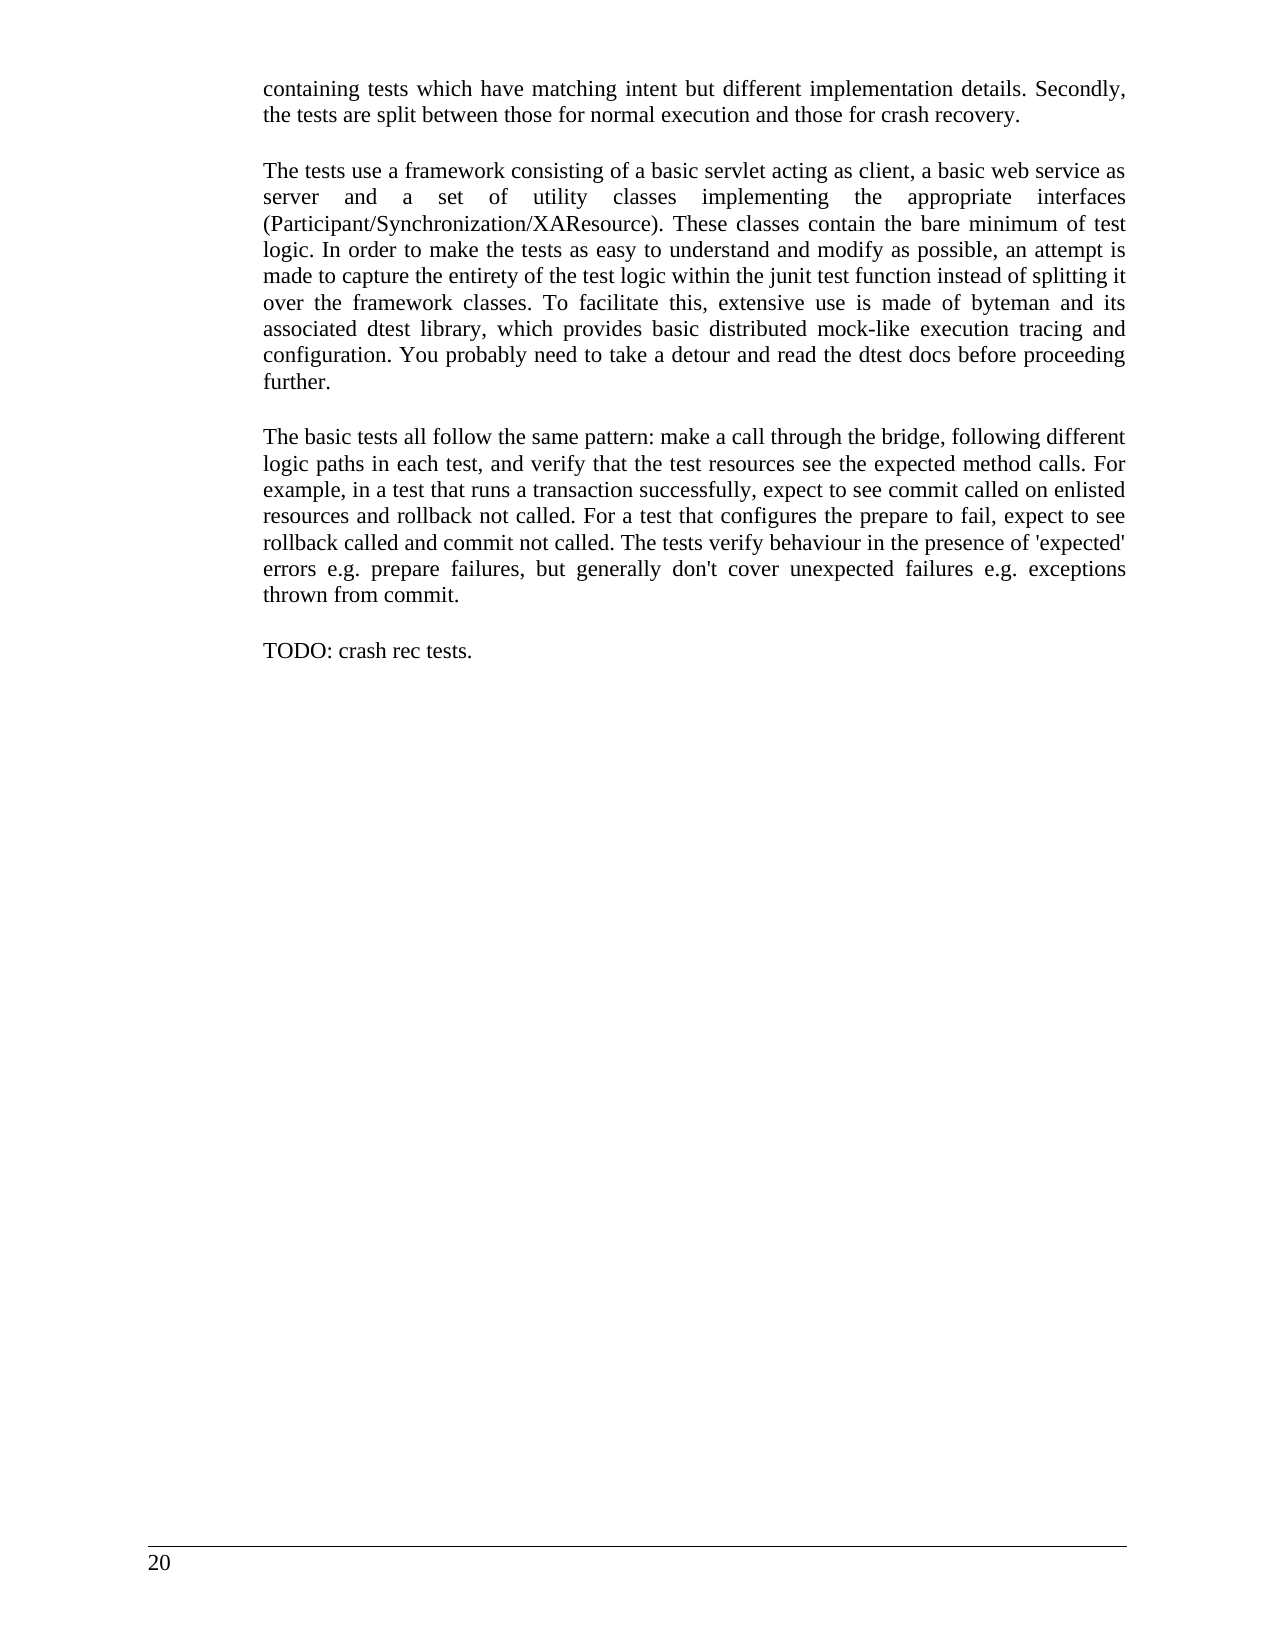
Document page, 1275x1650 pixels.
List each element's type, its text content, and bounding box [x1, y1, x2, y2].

text containing tests which have matching intent but different implementation details. Secondly, the tests are split between those for normal execution and those for crash recovery. [263, 75, 1127, 128]
text TODO: crash rec tests. [263, 637, 1127, 663]
text The basic tests all follow the same pattern: make a call through the bridge, following different logic paths in each test, and verify that the test resources see the expected method calls. For example, in a test that runs a transaction successfully, expect to see commit called on enlisted resources and rollback not called. For a test that configures the prepare to fail, expect to see rollback called and commit not called. The tests verify behaviour in the presence of 'expected' errors e.g. prepare failures, but generally don't cover unexpected failures e.g. exceptions thrown from commit. [263, 423, 1127, 608]
text The tests use a framework consisting of a basic servlet acting as client, a basic web service as server and a set of utility classes implementing the appropriate interfaces (Participant/Synchronization/XAResource). These classes contain the bare minimum of test logic. In order to make the tests as easy to understand and modify as possible, an attempt is made to capture the entirety of the test logic within the junit test function instead of splitting it over the framework classes. To facilitate this, extensive use is made of byteman and its associated dtest library, which provides basic distributed mock-like execution tracing and configuration. You probably need to take a detour and read the dtest docs before proceeding further. [263, 157, 1127, 394]
